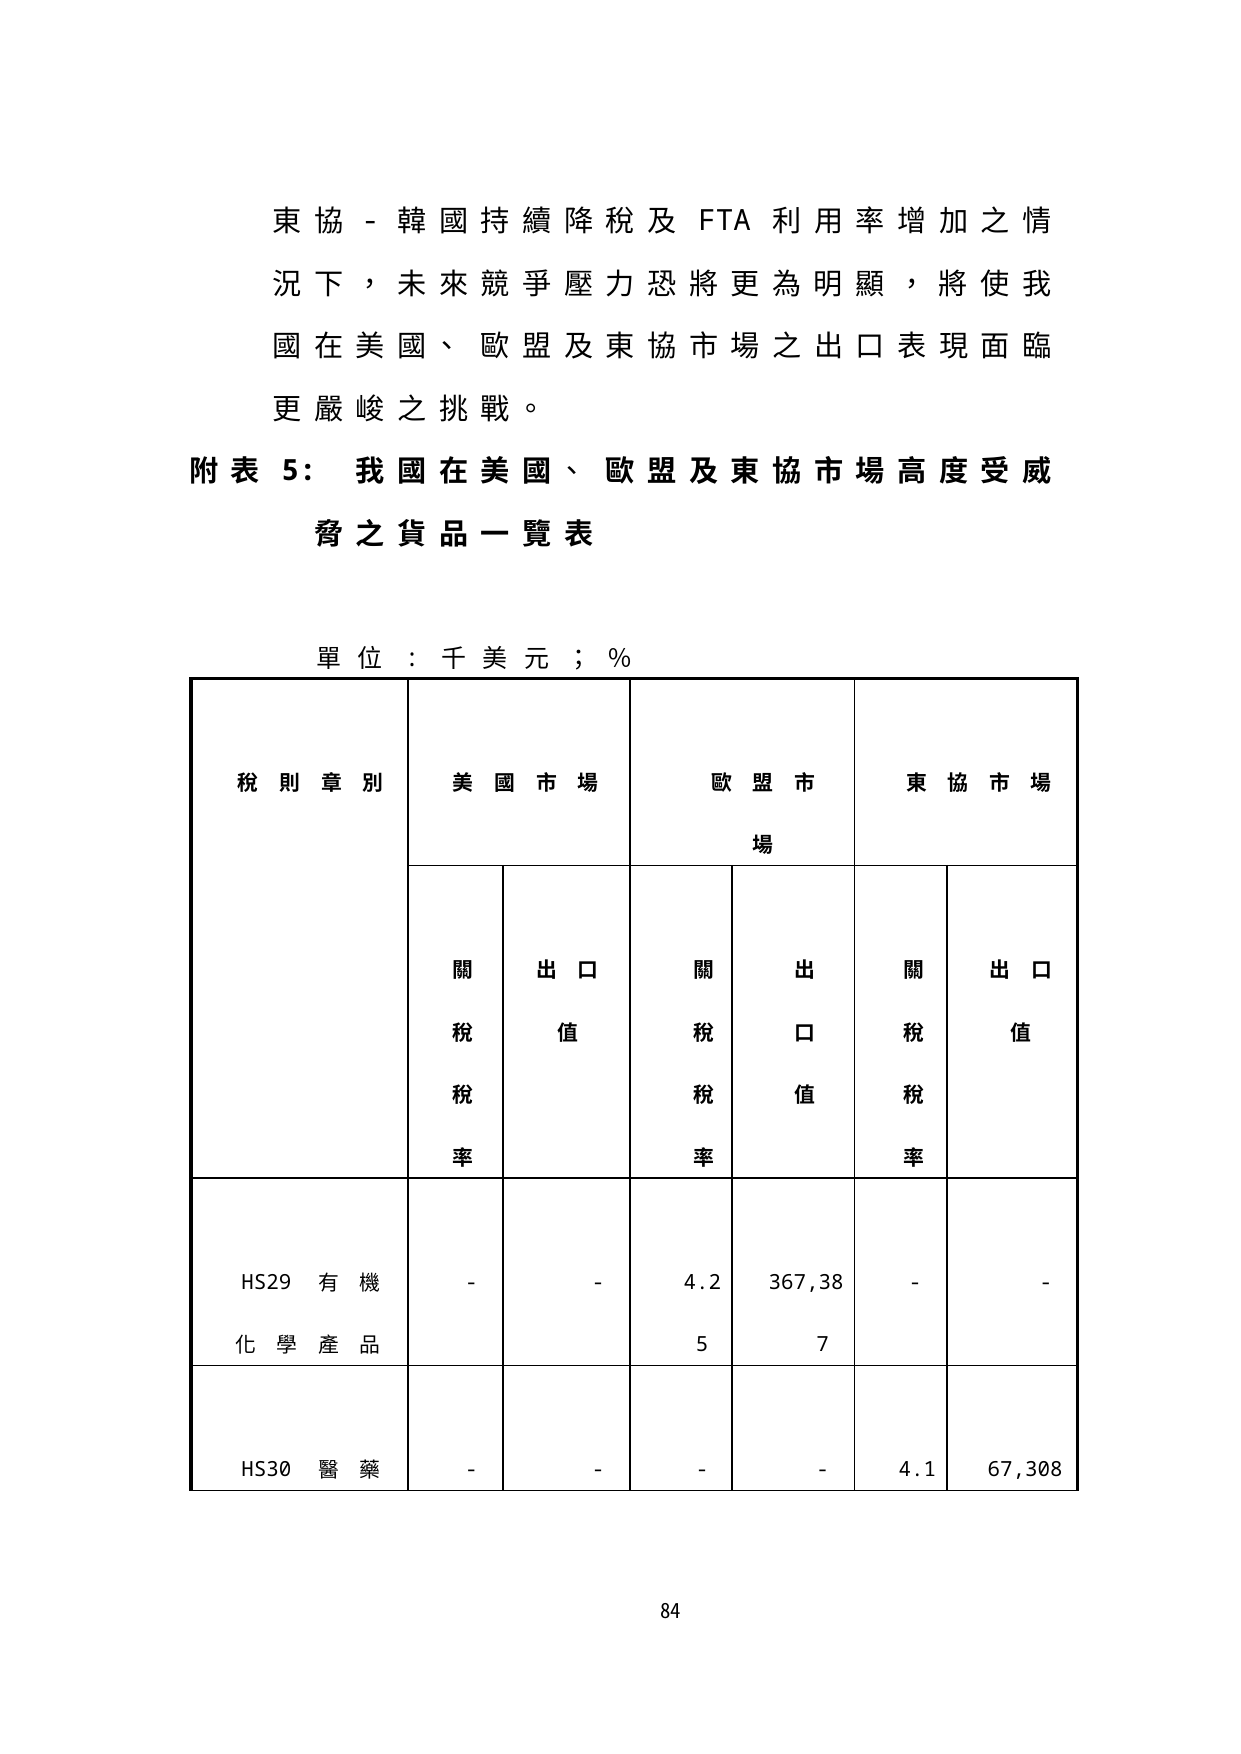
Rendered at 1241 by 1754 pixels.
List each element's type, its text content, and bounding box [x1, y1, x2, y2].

table_cell - [855, 1179, 946, 1365]
text 東協-韓國持續降稅及FTA利用率增加之情況下，未來競爭壓力恐將更為明顯，將使我國在美國、歐盟及東協市場之出口表現面臨更嚴峻之挑戰。 [242, 177, 1058, 427]
table_cell - [409, 1179, 502, 1365]
table_header 美國市場 [409, 680, 629, 865]
table_cell - [948, 1179, 1076, 1365]
text 附表5: 我國在美國、歐盟及東協市場高度受威脅之貨品一覽表 [183, 427, 1058, 552]
table_header 稅則章別 [193, 680, 407, 1177]
table_cell - [631, 1366, 731, 1490]
table_cell HS29有機化學產品 [193, 1179, 407, 1365]
table_header 東協市場 [855, 680, 1076, 865]
table_cell 4.1 [855, 1366, 946, 1490]
table_cell - [504, 1179, 629, 1365]
table_cell 出口值 [504, 866, 629, 1177]
table_cell 出口值 [948, 866, 1076, 1177]
table_cell 關稅稅率 [631, 866, 731, 1177]
table_cell 出口值 [733, 866, 854, 1177]
table_cell - [733, 1366, 854, 1490]
table_cell 67,308 [948, 1366, 1076, 1490]
table_header 歐盟市場 [631, 680, 854, 865]
table_cell - [409, 1366, 502, 1490]
table_cell 關稅稅率 [855, 866, 946, 1177]
table_cell 367,387 [733, 1179, 854, 1365]
table_cell HS30醫藥 [193, 1366, 407, 1490]
table_cell 關稅稅率 [409, 866, 502, 1177]
table_cell - [504, 1366, 629, 1490]
text 單位:千美元；％ [183, 552, 1058, 677]
table_cell 4.25 [631, 1179, 731, 1365]
